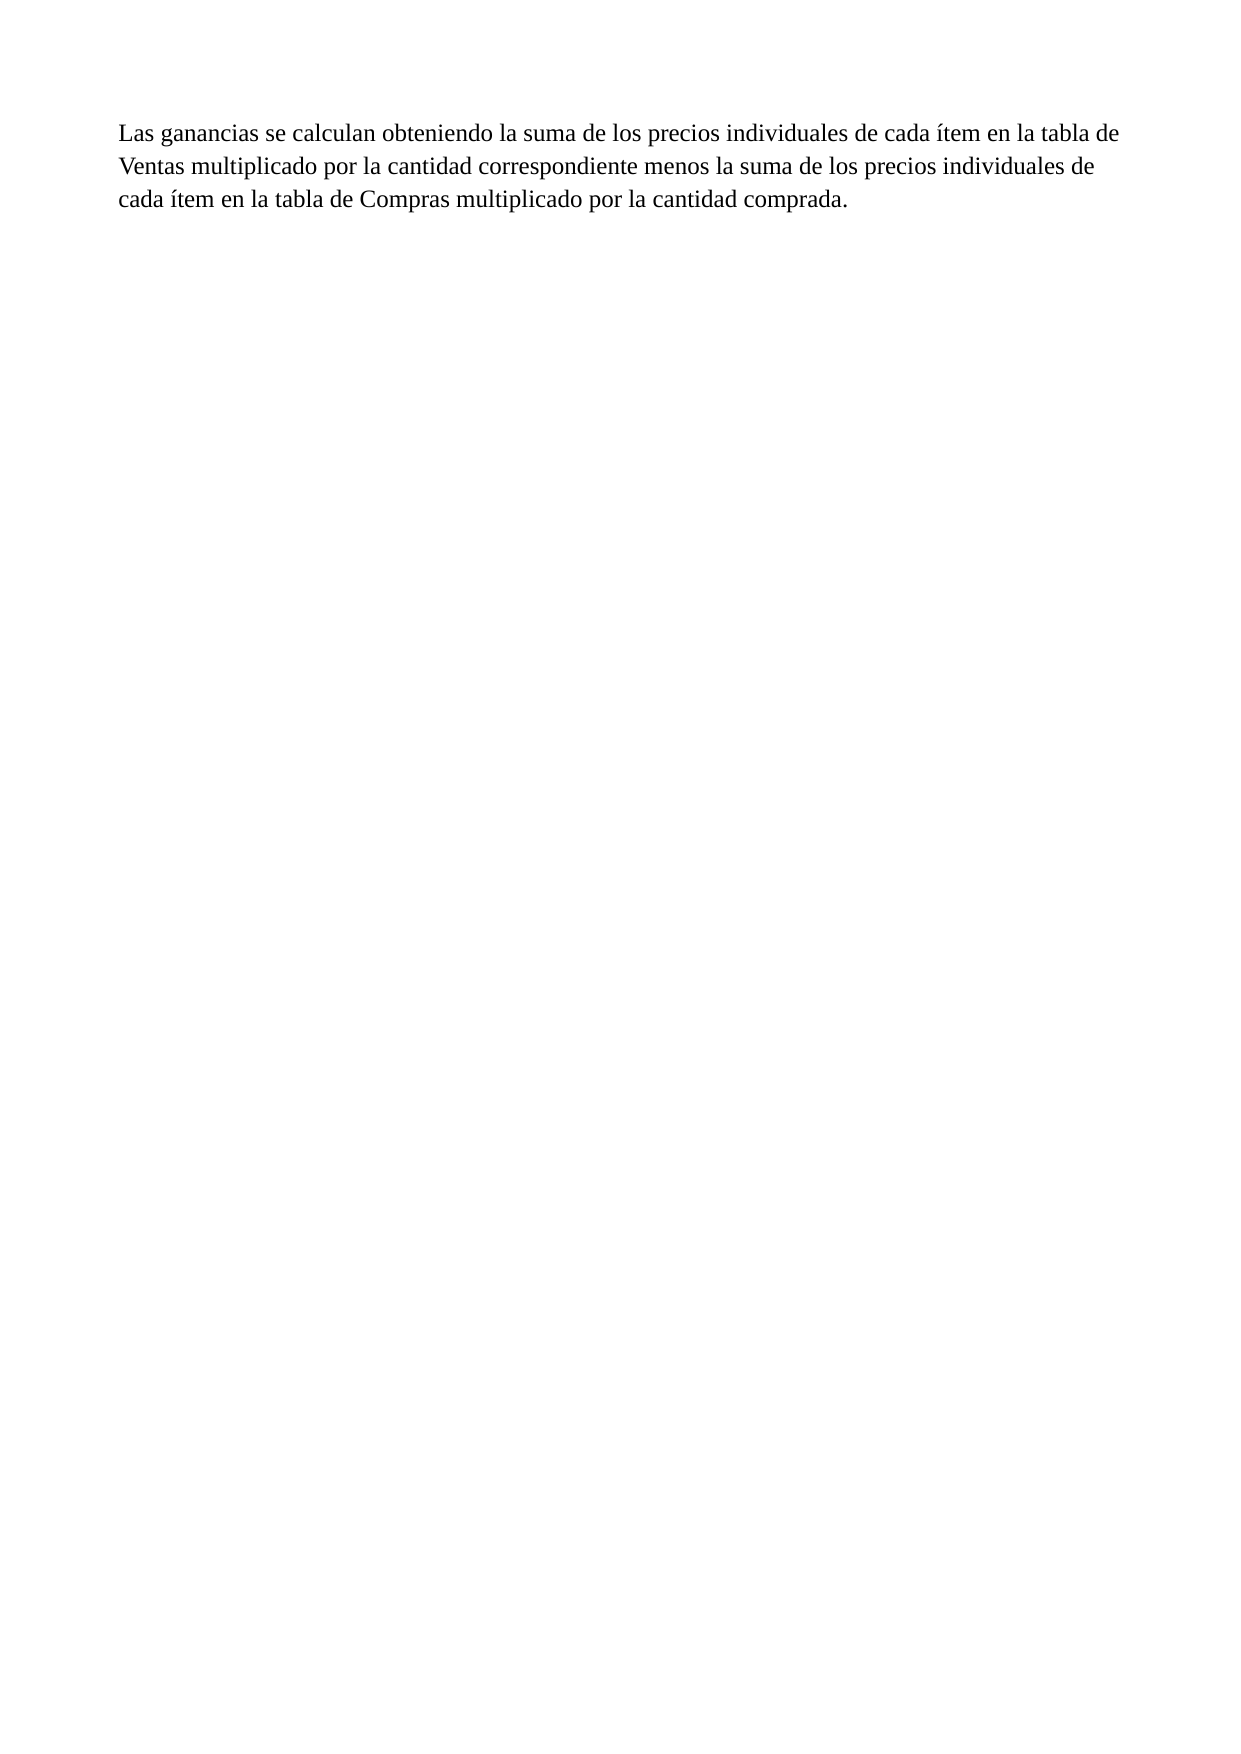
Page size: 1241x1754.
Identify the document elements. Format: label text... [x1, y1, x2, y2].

text Las ganancias se calculan obteniendo la suma de los precios individuales de cada ítem en la tabla de Ventas multiplicado por la cantidad correspondiente menos la suma de los precios individuales de cada ítem en la tabla de Compras multiplicado por la cantidad comprada. [118, 118, 1122, 213]
